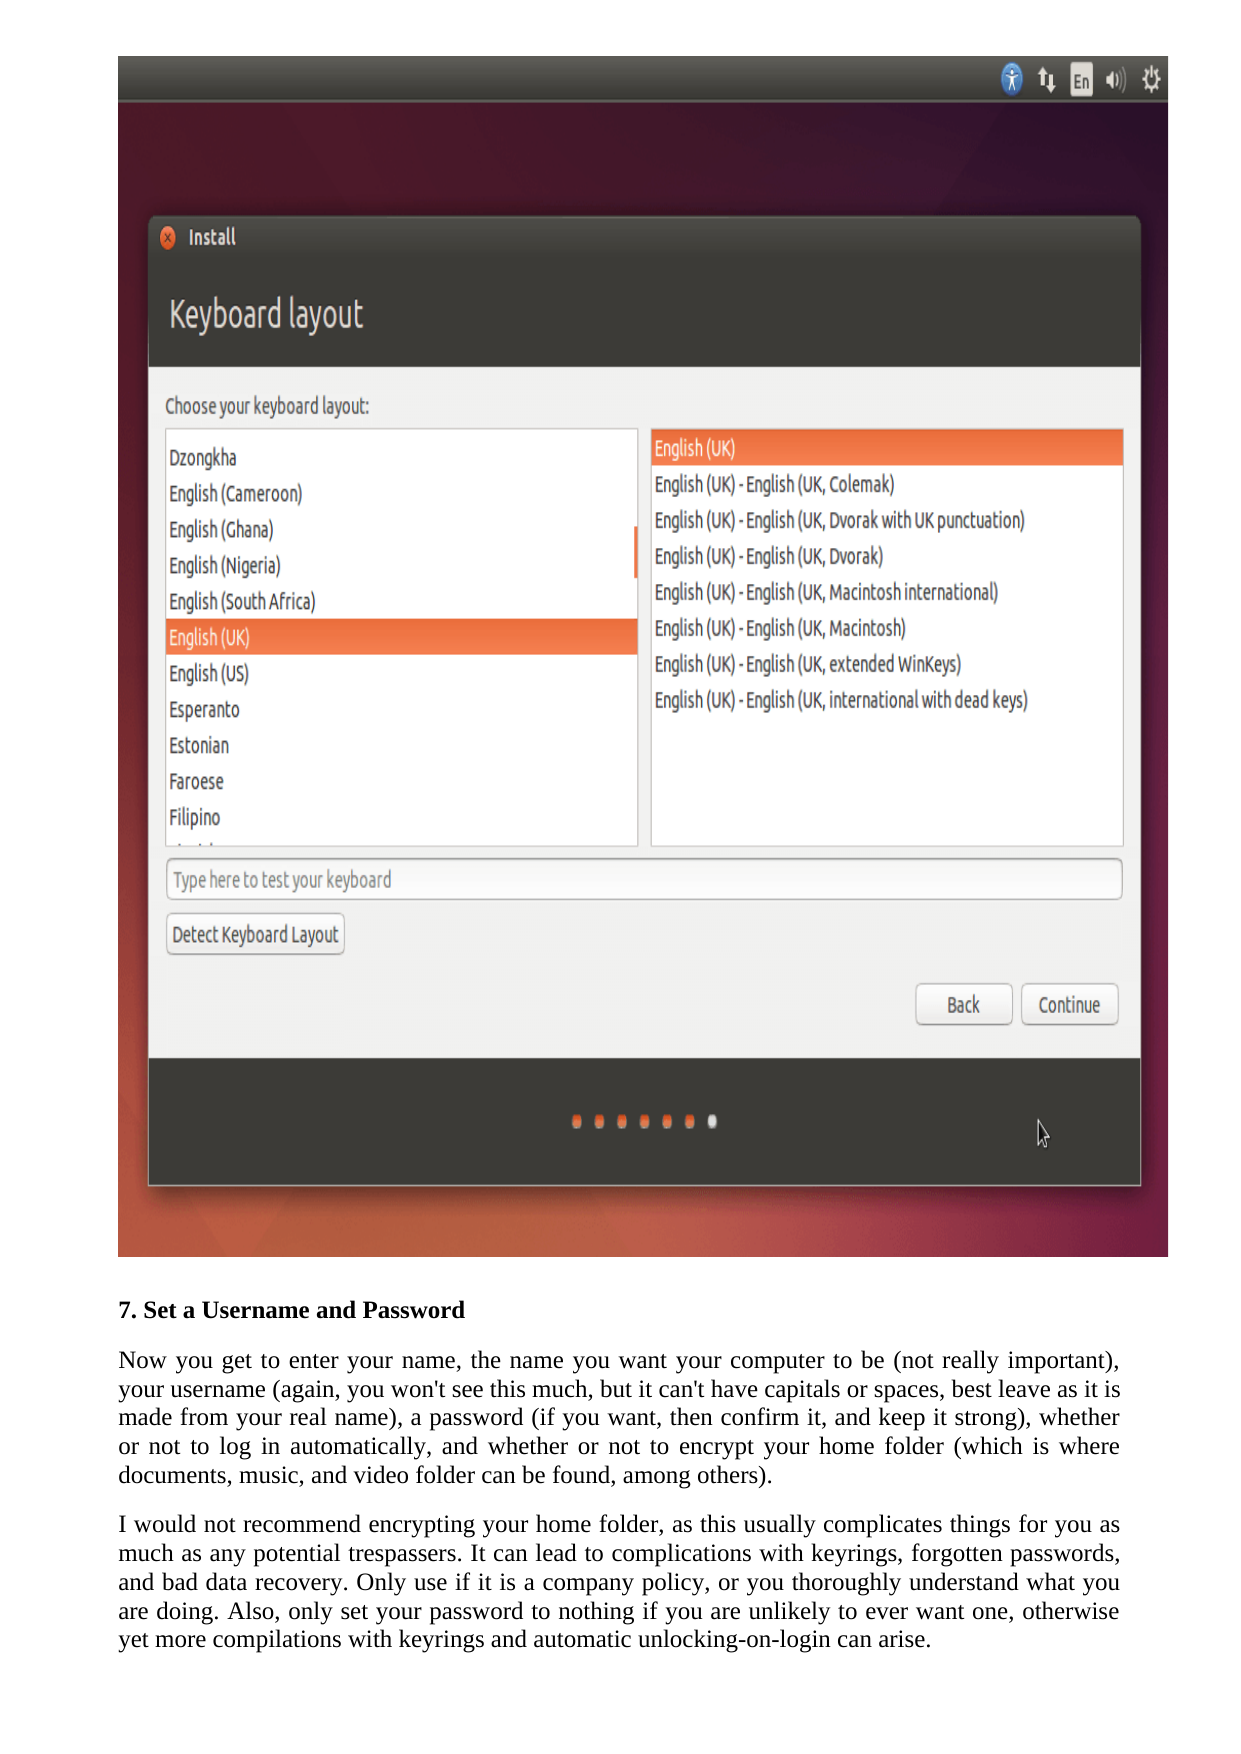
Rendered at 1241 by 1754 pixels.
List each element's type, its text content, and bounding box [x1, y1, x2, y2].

text Now you get to enter your name, the name you want your computer to be (not really important), your username (again, you won't see this much, but it can't have capitals or spaces, best leave as it is made from your real name), a password (if you want, then confirm it, and keep it strong), whether or not to log in automatically, and whether or not to encrypt your home folder (which is where documents, music, and video folder can be found, among others). [118, 1345, 1122, 1489]
text I would not recommend encrypting your home folder, as this usually complicates things for you as much as any potential trespassers. It can lead to complications with keyrings, forgotten passwords, and bad data recovery. Only use if it is a company policy, or you thoroughly understand what you are doing. Also, only set your password to nothing if you are unlikely to ever want one, otherwise yet more compilations with keyrings and automatic unlocking-on-login can arise. [118, 1509, 1122, 1653]
text 7. Set a Username and Password [118, 1295, 1122, 1324]
